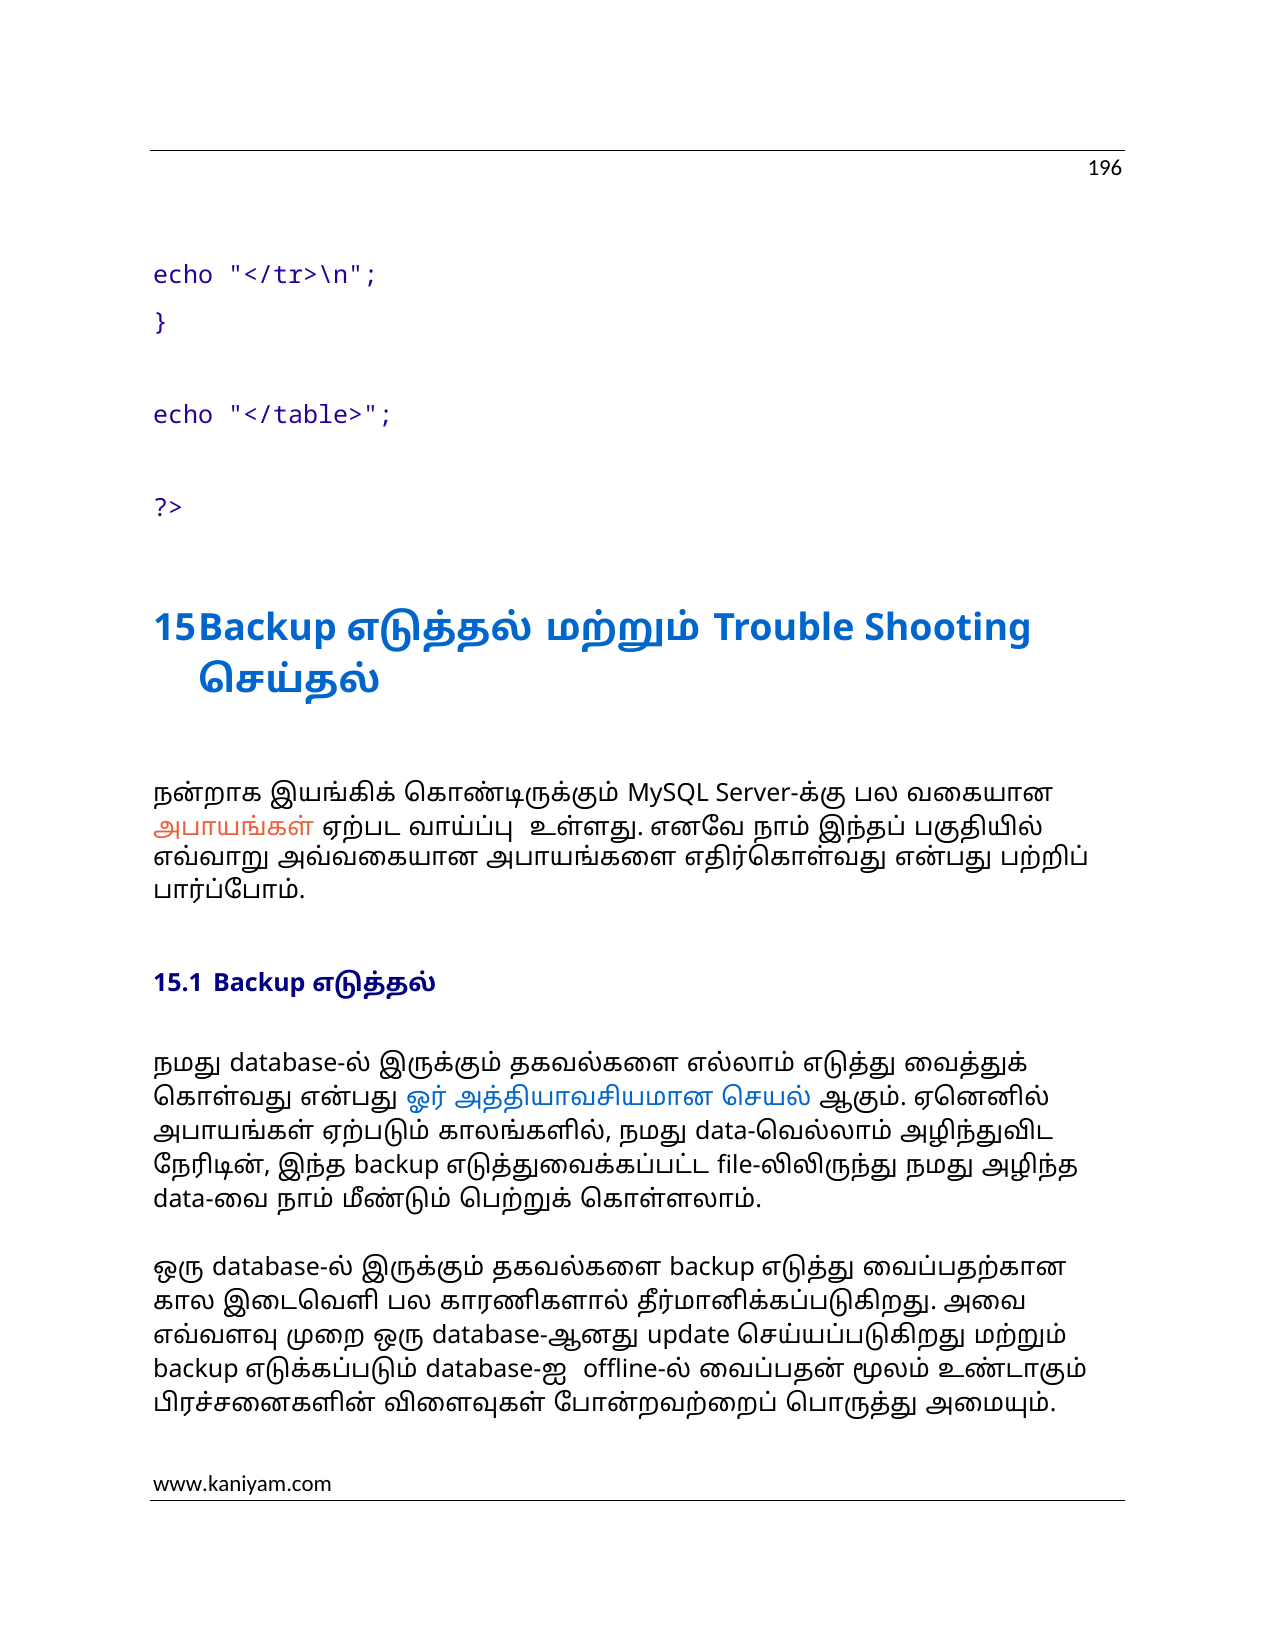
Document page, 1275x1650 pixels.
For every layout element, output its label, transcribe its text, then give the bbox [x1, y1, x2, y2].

subtitle Backup எடுத்தல் மற்றும் Trouble Shooting செய்தல் [153, 601, 1122, 702]
text நமது database-ல் இருக்கும் தகவல்களை எல்லாம் எடுத்து வைத்துக் கொள்வது என்பது ஓர் அத்தியாவசியமான செயல் ஆகும். ஏனெனில் அபாயங்கள் ஏற்படும் காலங்களில், நமது data-வெல்லாம் அழிந்துவிட நேரிடின், இந்த backup எடுத்துவைக்கப்பட்ட file-லிலிருந்து நமது அழிந்த data-வை நாம் மீண்டும் பெற்றுக் கொள்ளலாம். [153, 1010, 1122, 1215]
subtitle Backup எடுத்தல் [153, 965, 1122, 999]
text } [153, 304, 1122, 338]
text ஒரு database-ல் இருக்கும் தகவல்களை backup எடுத்து வைப்பதற்கான கால இடைவெளி பல காரணிகளால் தீர்மானிக்கப்படுகிறது. அவை எவ்வளவு முறை ஒரு database-ஆனது update செய்யப்படுகிறது மற்றும் backup எடுக்கப்படும் database-ஐ offline-ல் வைப்பதன் மூலம் உண்டாகும் பிரச்சனைகளின் விளைவுகள் போன்றவற்றைப் பொருத்து அமையும். [153, 1215, 1122, 1419]
text நன்றாக இயங்கிக் கொண்டிருக்கும் MySQL Server-க்கு பல வகையான அபாயங்கள் ஏற்பட வாய்ப்பு உள்ளது. எனவே நாம் இந்தப் பகுதியில் எவ்வாறு அவ்வகையான அபாயங்களை எதிர்கொள்வது என்பது பற்றிப் பார்ப்போம். [153, 774, 1122, 906]
text echo "</table>"; [153, 397, 1122, 431]
text echo "</tr>\n"; [153, 257, 1122, 291]
text ?> [153, 490, 1122, 524]
